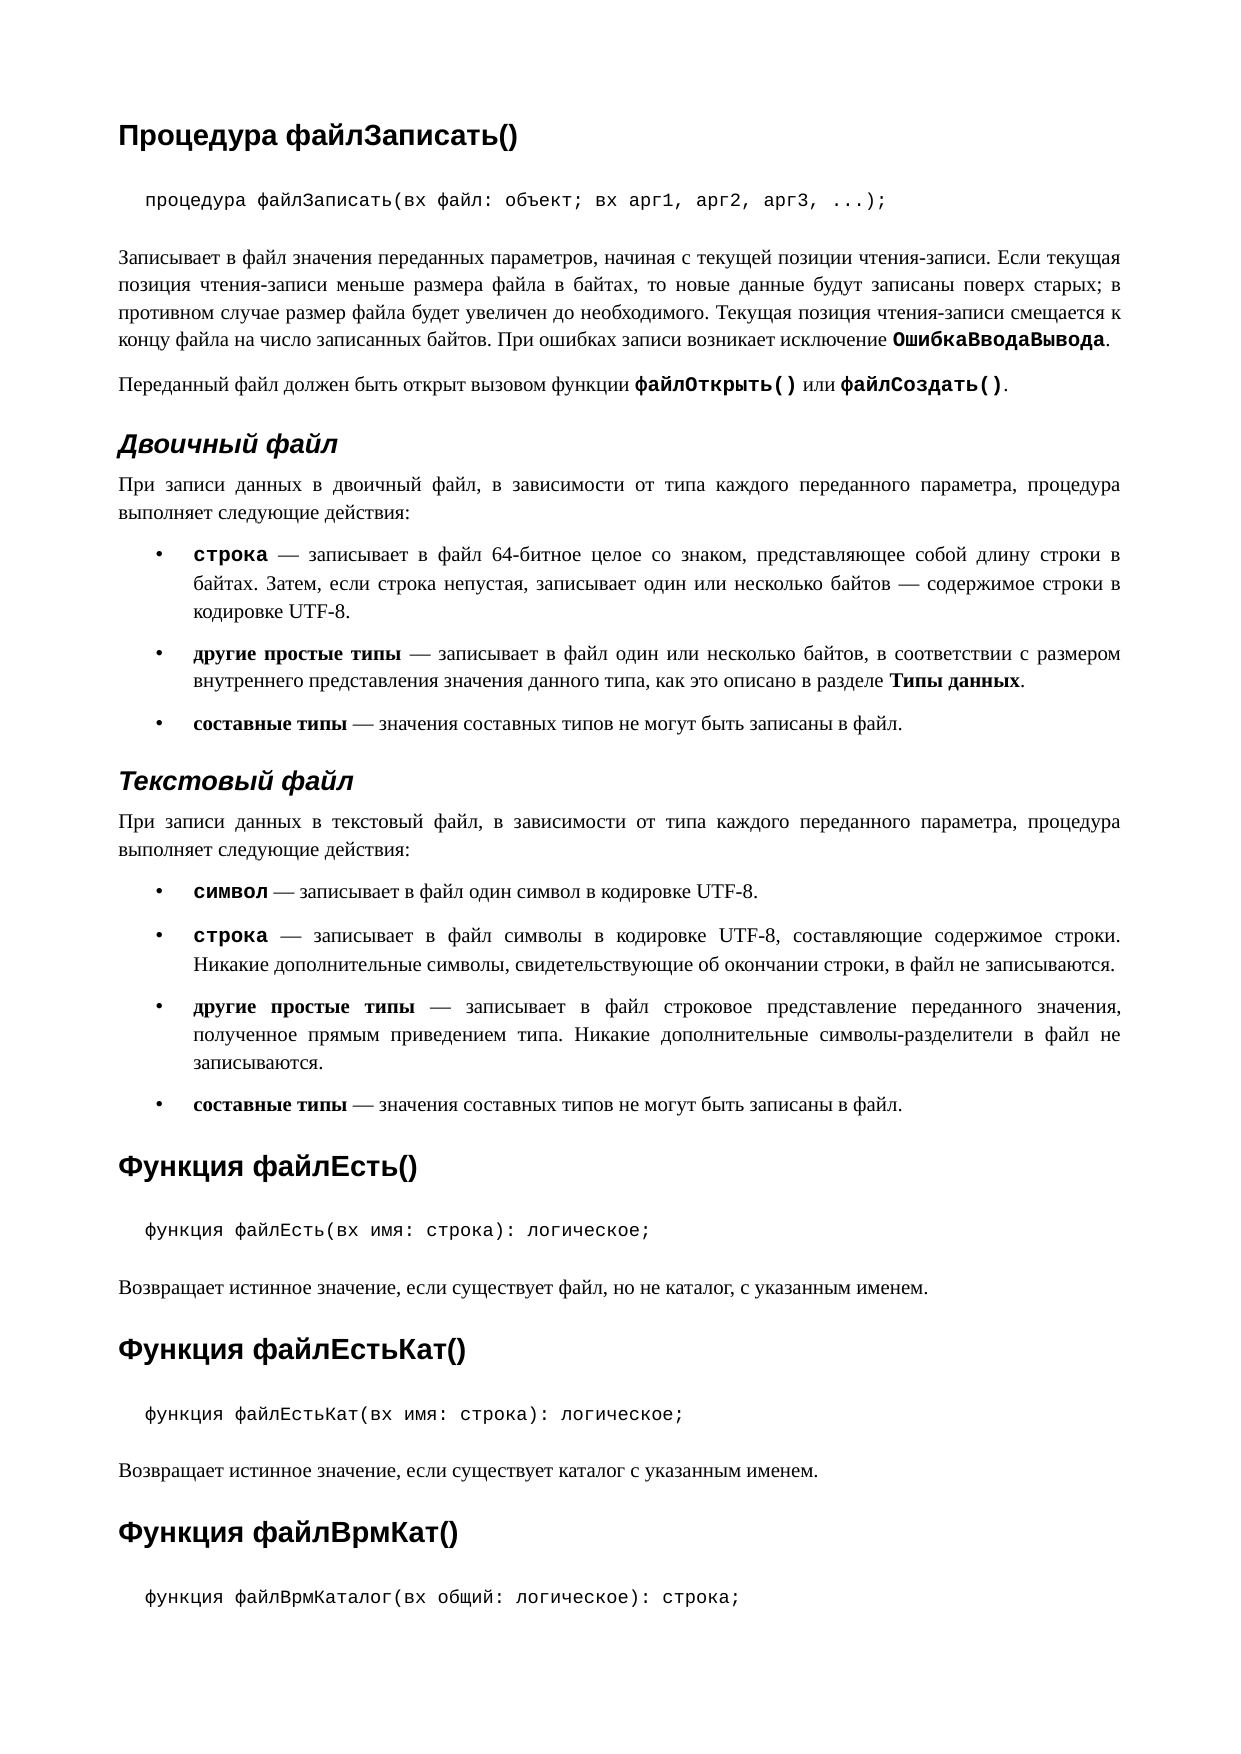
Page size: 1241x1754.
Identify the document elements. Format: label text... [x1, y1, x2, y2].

text функция файлЕсть(вх имя: строка): логическое; [136, 1212, 1104, 1251]
text Переданный файл должен быть открыт вызовом функции файлОткрыть() или файлСоздать(). [118, 372, 1122, 397]
list составные типы — значения составных типов не могут быть записаны в файл. [156, 711, 1122, 735]
text функция файлВрмКаталог(вх общий: логическое): строка; [136, 1579, 1104, 1618]
list другие простые типы — записывает в файл один или несколько байтов, в соответствии с размером внутреннего представления значения данного типа, как это описано в разделе Типы данных. [156, 641, 1122, 692]
text процедура файлЗаписать(вх файл: объект; вх арг1, арг2, арг3, ...); [136, 182, 1104, 221]
text При записи данных в двоичный файл, в зависимости от типа каждого переданного параметра, процедура выполняет следующие действия: [118, 472, 1122, 524]
text При записи данных в текстовый файл, в зависимости от типа каждого переданного параметра, процедура выполняет следующие действия: [118, 809, 1122, 861]
list символ — записывает в файл один символ в кодировке UTF-8. [156, 879, 1122, 904]
list другие простые типы — записывает в файл строковое представление переданного значения, полученное прямым приведением типа. Никакие дополнительные символы-разделители в файл не записываются. [156, 994, 1122, 1074]
subtitle Функция файлВрмКат() [118, 1515, 1122, 1549]
text функция файлЕстьКат(вх имя: строка): логическое; [136, 1396, 1104, 1434]
list составные типы — значения составных типов не могут быть записаны в файл. [156, 1092, 1122, 1116]
subtitle Функция файлЕсть() [118, 1149, 1122, 1182]
subtitle Текстовый файл [118, 765, 1122, 797]
subtitle Процедура файлЗаписать() [118, 118, 1122, 152]
list строка — записывает в файл символы в кодировке UTF-8, составляющие содержимое строки. Никакие дополнительные символы, свидетельствующие об окончании строки, в файл не записываются. [156, 923, 1122, 976]
list строка — записывает в файл 64-битное целое со знаком, представляющее собой длину строки в байтах. Затем, если строка непустая, записывает один или несколько байтов — содержимое строки в кодировке UTF-8. [156, 542, 1122, 623]
text Записывает в файл значения переданных параметров, начиная с текущей позиции чтения-записи. Если текущая позиция чтения-записи меньше размера файла в байтах, то новые данные будут записаны поверх старых; в противном случае размер файла будет увеличен до необходимого. Текущая позиция чтения-записи смещается к концу файла на число записанных байтов. При ошибках записи возникает исключение ОшибкаВводаВывода. [118, 244, 1122, 353]
subtitle Функция файлЕстьКат() [118, 1332, 1122, 1365]
subtitle Двоичный файл [118, 428, 1122, 459]
text Возвращает истинное значение, если существует каталог с указанным именем. [118, 1458, 1122, 1482]
text Возвращает истинное значение, если существует файл, но не каталог, с указанным именем. [118, 1275, 1122, 1299]
